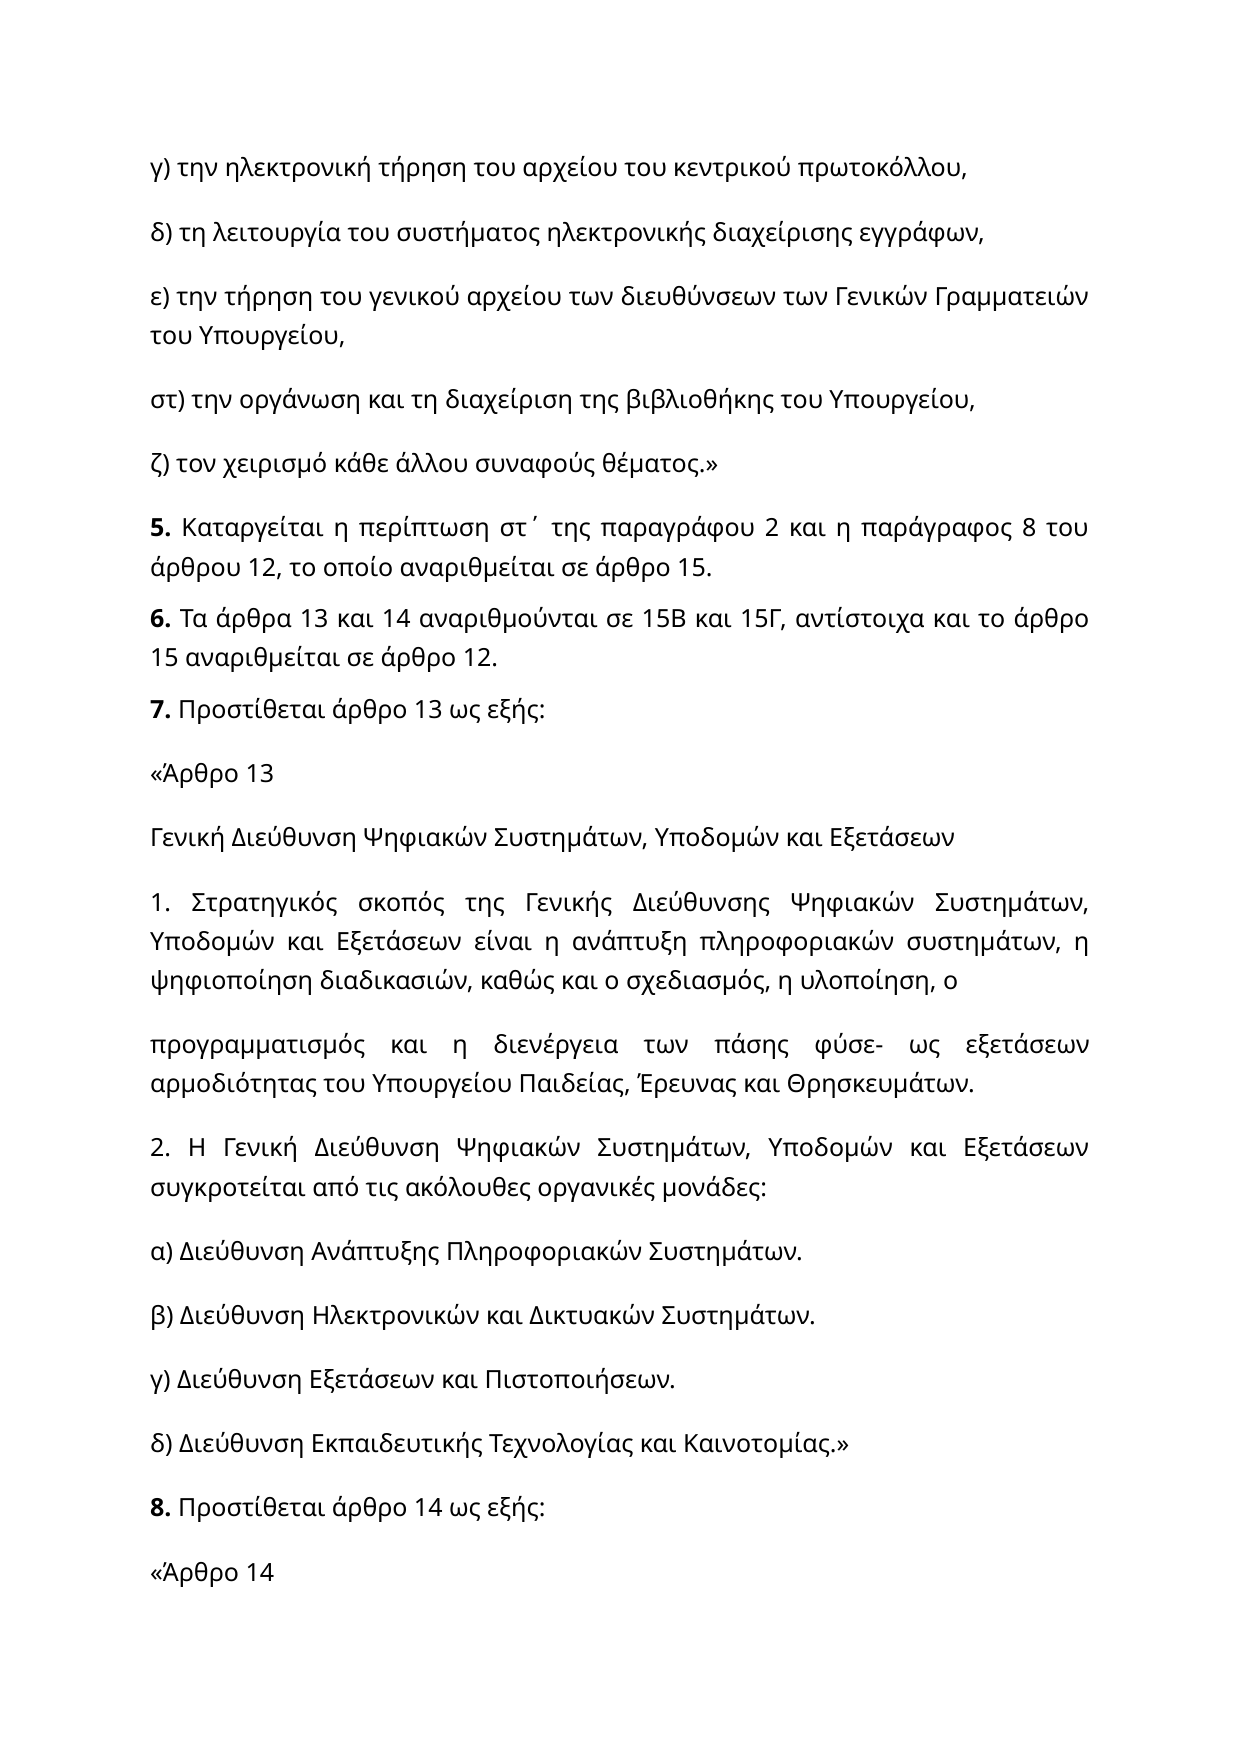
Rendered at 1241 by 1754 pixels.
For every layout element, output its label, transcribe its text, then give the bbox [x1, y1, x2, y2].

text προγραμματισμός και η διενέργεια των πάσης φύσε- ως εξετάσεων αρμοδιότητας του Υπουργείου Παιδείας, Έρευνας και Θρησκευμάτων. [150, 1027, 1090, 1100]
text 7. Προστίθεται άρθρο 13 ως εξής: [150, 692, 1090, 726]
text δ) Διεύθυνση Εκπαιδευτικής Τεχνολογίας και Καινοτομίας.» [150, 1426, 1090, 1460]
text 2. Η Γενική Διεύθυνση Ψηφιακών Συστημάτων, Υποδομών και Εξετάσεων συγκροτείται από τις ακόλουθες οργανικές μονάδες: [150, 1130, 1090, 1203]
text «Άρθρο 13 [150, 756, 1090, 790]
text 8. Προστίθεται άρθρο 14 ως εξής: [150, 1490, 1090, 1524]
text 5. Καταργείται η περίπτωση στ΄ της παραγράφου 2 και η παράγραφος 8 του άρθρου 12, το οποίο αναριθμείται σε άρθρο 15. [150, 510, 1090, 583]
text γ) Διεύθυνση Εξετάσεων και Πιστοποιήσεων. [150, 1362, 1090, 1396]
text 6. Τα άρθρα 13 και 14 αναριθμούνται σε 15Β και 15Γ, αντίστοιχα και το άρθρο 15 αναριθμείται σε άρθρο 12. [150, 601, 1090, 674]
text δ) τη λειτουργία του συστήματος ηλεκτρονικής διαχείρισης εγγράφων, [150, 214, 1090, 248]
text γ) την ηλεκτρονική τήρηση του αρχείου του κεντρικού πρωτοκόλλου, [150, 150, 1090, 184]
text ζ) τον χειρισμό κάθε άλλου συναφούς θέματος.» [150, 446, 1090, 480]
text α) Διεύθυνση Ανάπτυξης Πληροφοριακών Συστημάτων. [150, 1233, 1090, 1267]
text «Άρθρο 14 [150, 1554, 1090, 1588]
text ε) την τήρηση του γενικού αρχείου των διευθύνσεων των Γενικών Γραμματειών του Υπουργείου, [150, 278, 1090, 352]
text β) Διεύθυνση Ηλεκτρονικών και Δικτυακών Συστημάτων. [150, 1297, 1090, 1332]
text 1. Στρατηγικός σκοπός της Γενικής Διεύθυνσης Ψηφιακών Συστημάτων, Υποδομών και Εξετάσεων είναι η ανάπτυξη πληροφοριακών συστημάτων, η ψηφιοποίηση διαδικασιών, καθώς και ο σχεδιασμός, η υλοποίηση, ο [150, 884, 1090, 997]
text στ) την οργάνωση και τη διαχείριση της βιβλιοθήκης του Υπουργείου, [150, 382, 1090, 416]
text Γενική Διεύθυνση Ψηφιακών Συστημάτων, Υποδομών και Εξετάσεων [150, 820, 1090, 854]
